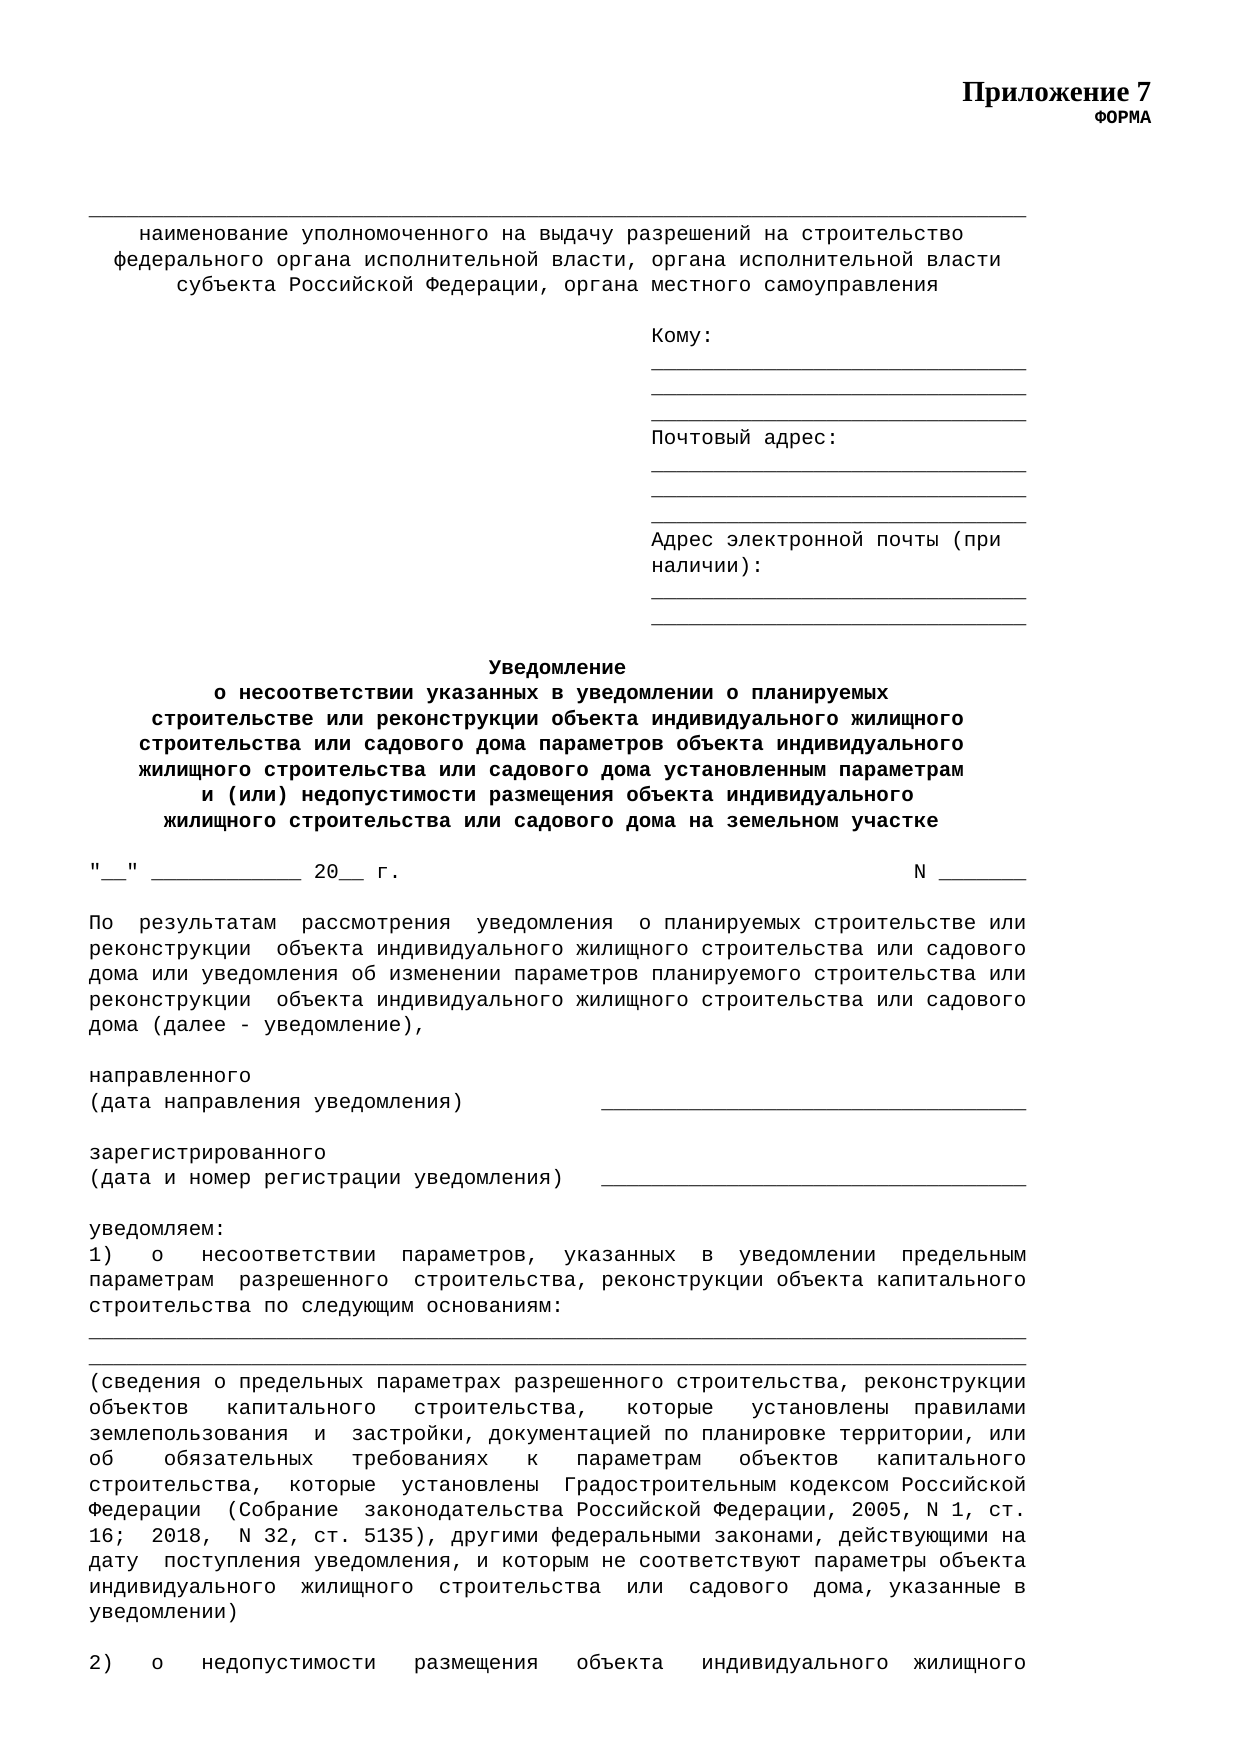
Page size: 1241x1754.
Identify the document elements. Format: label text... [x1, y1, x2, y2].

text реконструкции объекта индивидуального жилищного строительства или садового [89, 938, 1151, 961]
text строительства, которые установлены Градостроительным кодексом Российской [89, 1473, 1151, 1497]
text об обязательных требованиях к параметрам объектов капитального [89, 1448, 1151, 1472]
text жилищного строительства или садового дома на земельном участке [89, 810, 1151, 834]
text строительства по следующим основаниям: [89, 1295, 1151, 1318]
text объектов капитального строительства, которые установлены правилами [89, 1397, 1151, 1421]
text и (или) недопустимости размещения объекта индивидуального [89, 784, 1151, 808]
text Федерации (Собрание законодательства Российской Федерации, 2005, N 1, ст. [89, 1499, 1151, 1523]
text Адрес электронной почты (при [89, 529, 1151, 553]
text (сведения о предельных параметрах разрешенного строительства, реконструкции [89, 1371, 1151, 1395]
text Приложение 7 [89, 74, 1151, 107]
text (дата направления уведомления) __________________________________ [89, 1091, 1151, 1114]
text наименование уполномоченного на выдачу разрешений на строительство [89, 223, 1151, 247]
text ___________________________________________________________________________ [89, 1320, 1151, 1344]
text федерального органа исполнительной власти, органа исполнительной власти [89, 248, 1151, 272]
text ______________________________ [89, 478, 1151, 502]
text ___________________________________________________________________________ [89, 1346, 1151, 1369]
text землепользования и застройки, документацией по планировке территории, или [89, 1422, 1151, 1446]
text строительства или садового дома параметров объекта индивидуального [89, 733, 1151, 757]
text зарегистрированного [89, 1142, 1151, 1165]
text ФОРМА [89, 107, 1151, 129]
text Уведомление [89, 657, 1151, 681]
text дома или уведомления об изменении параметров планируемого строительства или [89, 963, 1151, 987]
text ______________________________ [89, 504, 1151, 527]
text ___________________________________________________________________________ [89, 197, 1151, 221]
text Почтовый адрес: [89, 427, 1151, 451]
text Кому: [89, 325, 1151, 349]
text о несоответствии указанных в уведомлении о планируемых [89, 682, 1151, 706]
text ______________________________ [89, 580, 1151, 604]
text ______________________________ [89, 351, 1151, 374]
text 1) о несоответствии параметров, указанных в уведомлении предельным [89, 1244, 1151, 1267]
text наличии): [89, 555, 1151, 578]
text 2) о недопустимости размещения объекта индивидуального жилищного [89, 1652, 1151, 1676]
text ______________________________ [89, 376, 1151, 400]
text строительстве или реконструкции объекта индивидуального жилищного [89, 708, 1151, 732]
text ______________________________ [89, 453, 1151, 476]
text субъекта Российской Федерации, органа местного самоуправления [89, 274, 1151, 298]
text жилищного строительства или садового дома установленным параметрам [89, 759, 1151, 783]
text уведомлении) [89, 1601, 1151, 1625]
text "__" ____________ 20__ г. N _______ [89, 861, 1151, 885]
text 16; 2018, N 32, ст. 5135), другими федеральными законами, действующими на [89, 1524, 1151, 1548]
text индивидуального жилищного строительства или садового дома, указанные в [89, 1576, 1151, 1599]
text реконструкции объекта индивидуального жилищного строительства или садового [89, 989, 1151, 1012]
text дату поступления уведомления, и которым не соответствуют параметры объекта [89, 1550, 1151, 1574]
text направленного [89, 1065, 1151, 1089]
text (дата и номер регистрации уведомления) __________________________________ [89, 1167, 1151, 1191]
text ______________________________ [89, 606, 1151, 629]
text параметрам разрешенного строительства, реконструкции объекта капитального [89, 1269, 1151, 1293]
text ______________________________ [89, 402, 1151, 425]
text По результатам рассмотрения уведомления о планируемых строительстве или [89, 912, 1151, 936]
text уведомляем: [89, 1218, 1151, 1242]
text дома (далее - уведомление), [89, 1014, 1151, 1038]
